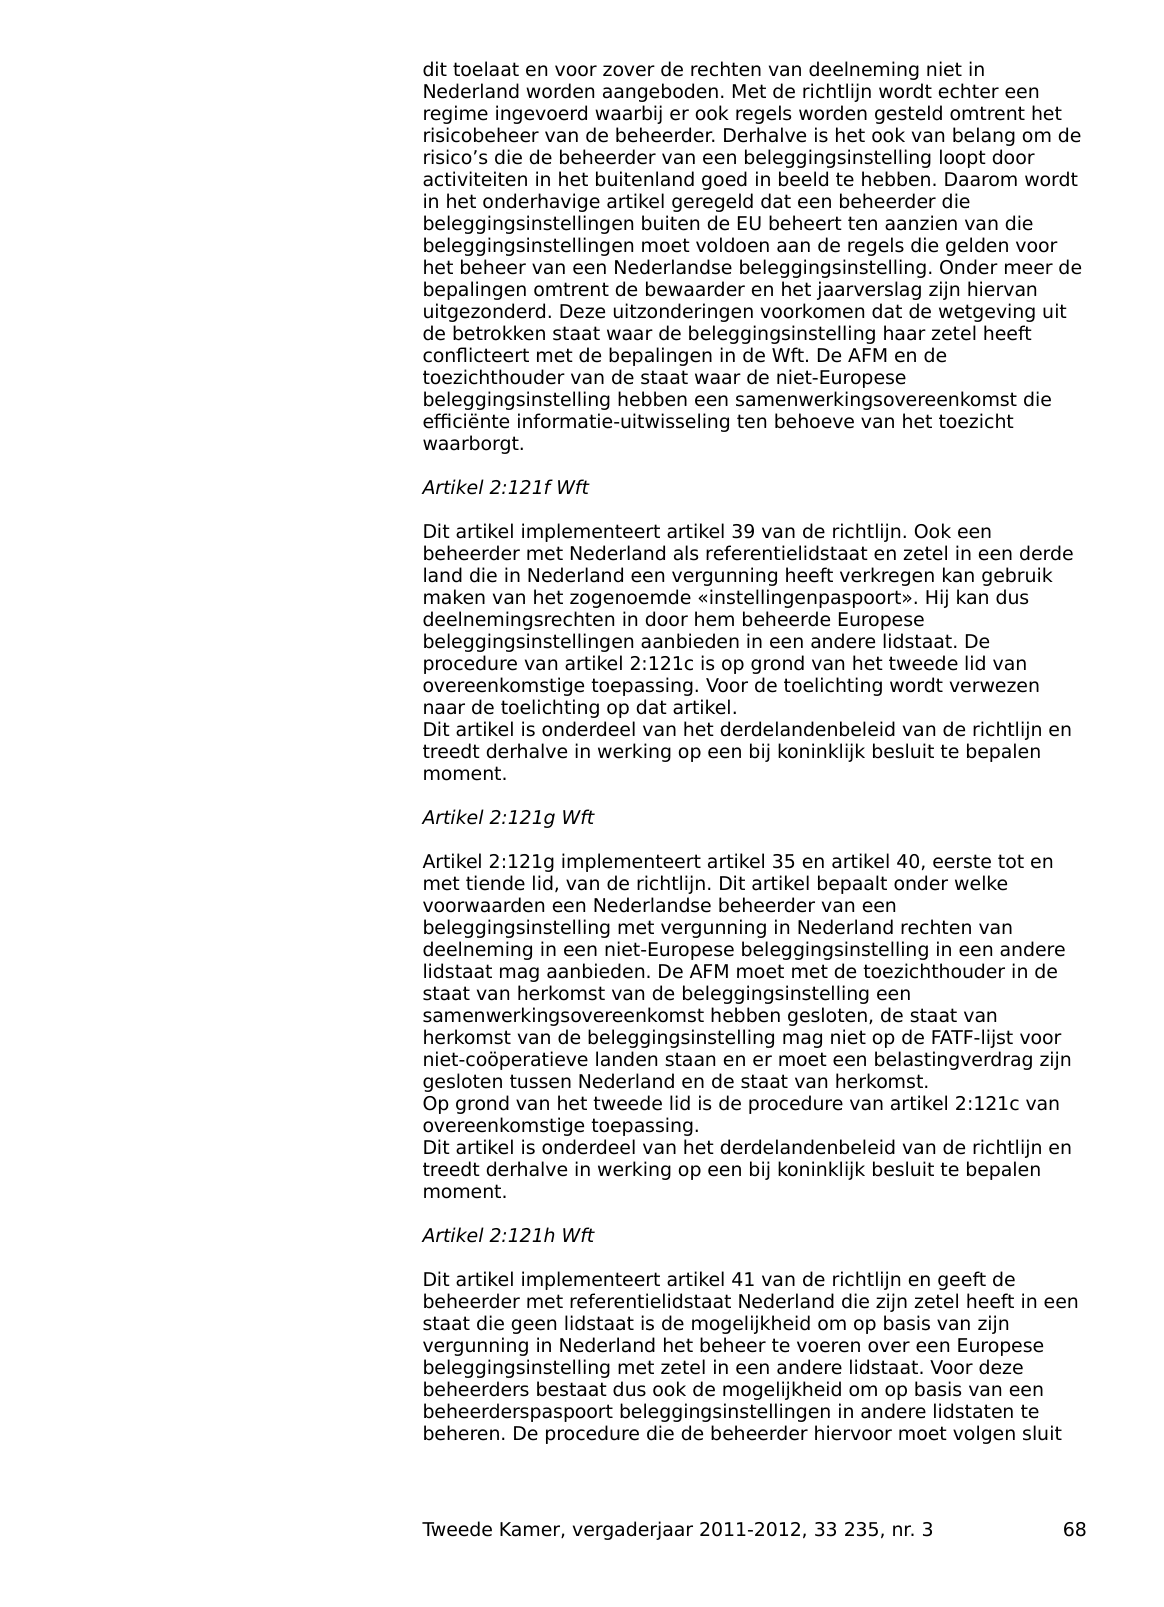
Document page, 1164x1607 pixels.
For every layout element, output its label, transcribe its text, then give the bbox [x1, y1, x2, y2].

text dit toelaat en voor zover de rechten van deelneming niet in Nederland worden aangeboden. Met de richtlijn wordt echter een regime ingevoerd waarbij er ook regels worden gesteld omtrent het risicobeheer van de beheerder. Derhalve is het ook van belang om de risico’s die de beheerder van een beleggingsinstelling loopt door activiteiten in het buitenland goed in beeld te hebben. Daarom wordt in het onderhavige artikel geregeld dat een beheerder die beleggingsinstellingen buiten de EU beheert ten aanzien van die beleggingsinstellingen moet voldoen aan de regels die gelden voor het beheer van een Nederlandse beleggingsinstelling. Onder meer de bepalingen omtrent de bewaarder en het jaarverslag zijn hiervan uitgezonderd. Deze uitzonderingen voorkomen dat de wetgeving uit de betrokken staat waar de beleggingsinstelling haar zetel heeft conflicteert met de bepalingen in de Wft. De AFM en de toezichthouder van de staat waar de niet-Europese beleggingsinstelling hebben een samenwerkingsovereenkomst die efficiënte informatie-uitwisseling ten behoeve van het toezicht waarborgt. [422, 59, 1087, 455]
text Artikel 2:121g implementeert artikel 35 en artikel 40, eerste tot en met tiende lid, van de richtlijn. Dit artikel bepaalt onder welke voorwaarden een Nederlandse beheerder van een beleggingsinstelling met vergunning in Nederland rechten van deelneming in een niet-Europese beleggingsinstelling in een andere lidstaat mag aanbieden. De AFM moet met de toezichthouder in de staat van herkomst van de beleggingsinstelling een samenwerkingsovereenkomst hebben gesloten, de staat van herkomst van de beleggingsinstelling mag niet op de FATF-lijst voor niet-coöperatieve landen staan en er moet een belastingverdrag zijn gesloten tussen Nederland en de staat van herkomst. [422, 851, 1087, 1093]
subtitle Artikel 2:121f Wft [422, 477, 1087, 499]
text Dit artikel is onderdeel van het derdelandenbeleid van de richtlijn en treedt derhalve in werking op een bij koninklijk besluit te bepalen moment. [422, 719, 1087, 785]
subtitle Artikel 2:121h Wft [422, 1225, 1087, 1247]
text Dit artikel implementeert artikel 41 van de richtlijn en geeft de beheerder met referentielidstaat Nederland die zijn zetel heeft in een staat die geen lidstaat is de mogelijkheid om op basis van zijn vergunning in Nederland het beheer te voeren over een Europese beleggingsinstelling met zetel in een andere lidstaat. Voor deze beheerders bestaat dus ook de mogelijkheid om op basis van een beheerderspaspoort beleggingsinstellingen in andere lidstaten te beheren. De procedure die de beheerder hiervoor moet volgen sluit [422, 1269, 1087, 1445]
subtitle Artikel 2:121g Wft [422, 807, 1087, 829]
text Dit artikel implementeert artikel 39 van de richtlijn. Ook een beheerder met Nederland als referentielidstaat en zetel in een derde land die in Nederland een vergunning heeft verkregen kan gebruik maken van het zogenoemde «instellingenpaspoort». Hij kan dus deelnemingsrechten in door hem beheerde Europese beleggingsinstellingen aanbieden in een andere lidstaat. De procedure van artikel 2:121c is op grond van het tweede lid van overeenkomstige toepassing. Voor de toelichting wordt verwezen naar de toelichting op dat artikel. [422, 521, 1087, 719]
text Dit artikel is onderdeel van het derdelandenbeleid van de richtlijn en treedt derhalve in werking op een bij koninklijk besluit te bepalen moment. [422, 1137, 1087, 1203]
text Op grond van het tweede lid is de procedure van artikel 2:121c van overeenkomstige toepassing. [422, 1093, 1087, 1137]
